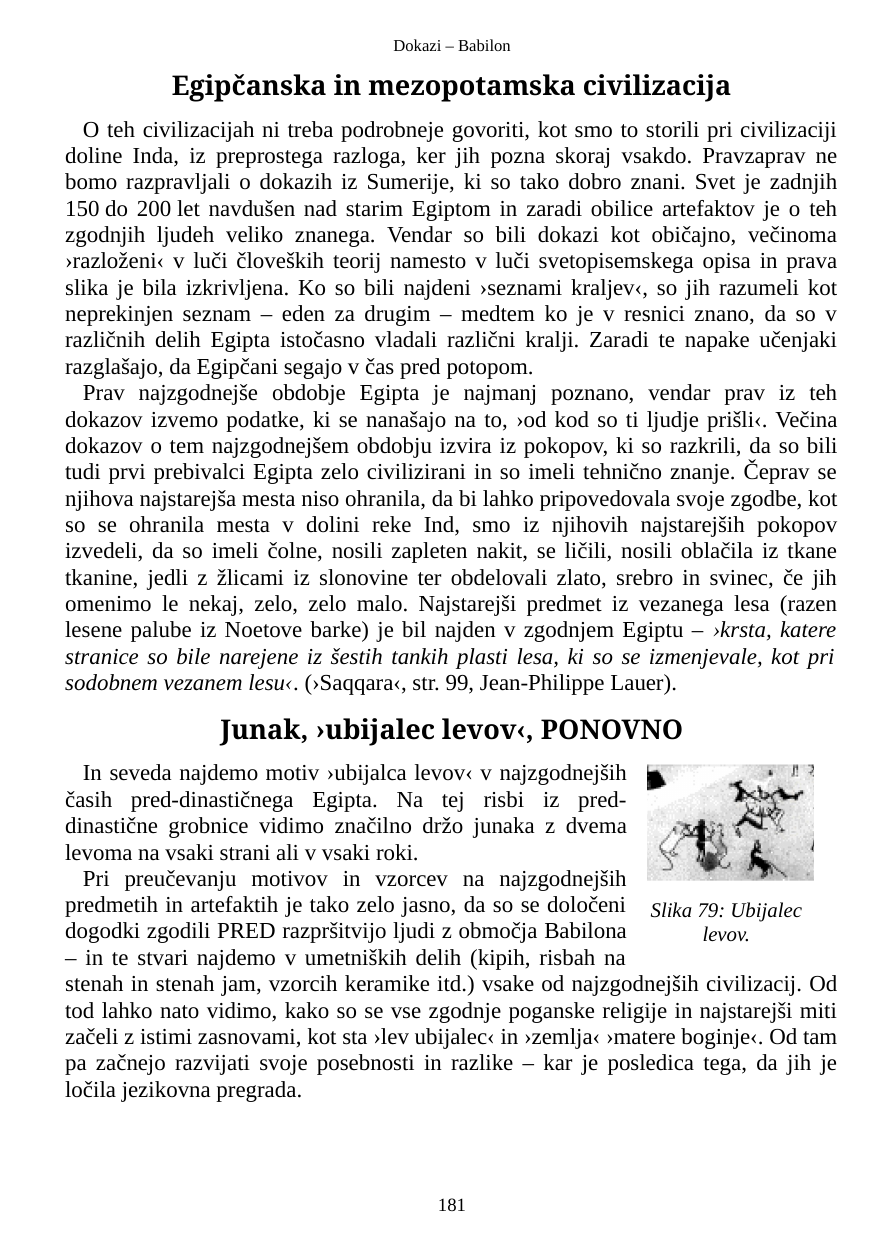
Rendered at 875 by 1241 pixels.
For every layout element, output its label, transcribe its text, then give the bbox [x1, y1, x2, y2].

text Prav najzgodnejše obdobje Egipta je najmanj poznano, vendar prav iz teh dokazov izvemo podatke, ki se nanašajo na to, ›od kod so ti ljudje prišli‹. Večina dokazov o tem najzgodnejšem obdobju izvira iz pokopov, ki so razkrili, da so bili tudi prvi prebivalci Egipta zelo civilizirani in so imeli tehnično znanje. Čeprav se njihova najstarejša mesta niso ohranila, da bi lahko pripovedovala svoje zgodbe, kot so se ohranila mesta v dolini reke Ind, smo iz njihovih najstarejših pokopov izvedeli, da so imeli čolne, nosili zapleten nakit, se ličili, nosili oblačila iz tkane tkanine, jedli z žlicami iz slonovine ter obdelovali zlato, srebro in svinec, če jih omenimo le nekaj, zelo, zelo malo. Najstarejši predmet iz vezanega lesa (razen lesene palube iz Noetove barke) je bil najden v zgodnjem Egiptu – ›krsta, katere stranice so bile narejene iz šestih tankih plasti lesa, ki so se izmenjevale, kot pri sodobnem vezanem lesu‹. (›Saqqara‹, str. 99, Jean-Philippe Lauer). [65, 379, 839, 696]
subtitle Junak, ›ubijalec levov‹, PONOVNO [65, 710, 839, 747]
text Slika 79: Ubijalec levov. [627, 881, 827, 946]
text Pri preučevanju motivov in vzorcev na najzgodnejših predmetih in artefaktih je tako zelo jasno, da so se določeni dogodki zgodili PRED razpršitvijo ljudi z območja Babilona – in te stvari najdemo v umetniških delih (kipih, risbah na stenah in stenah jam, vzorcih keramike itd.) vsake od najzgodnejših civilizacij. Od tod lahko nato vidimo, kako so se vse zgodnje poganske religije in najstarejši miti začeli z istimi zasnovami, kot sta ›lev ubijalec‹ in ›zemlja‹ ›matere boginje‹. Od tam pa začnejo razvijati svoje posebnosti in razlike – kar je posledica tega, da jih je ločila jezikovna pregrada. [65, 865, 839, 1102]
text In seveda najdemo motiv ›ubijalca levov‹ v najzgodnejših časih pred-dinastičnega Egipta. Na tej risbi iz pred-dinastične grobnice vidimo značilno držo junaka z dvema levoma na vsaki strani ali v vsaki roki. [65, 759, 839, 865]
picture [647, 764, 814, 881]
subtitle Egipčanska in mezopotamska civilizacija [65, 66, 839, 103]
text O teh civilizacijah ni treba podrobneje govoriti, kot smo to storili pri civilizaciji doline Inda, iz preprostega razloga, ker jih pozna skoraj vsakdo. Pravzaprav ne bomo razpravljali o dokazih iz Sumerije, ki so tako dobro znani. Svet je zadnjih 150 do 200 let navdušen nad starim Egiptom in zaradi obilice artefaktov je o teh zgodnjih ljudeh veliko znanega. Vendar so bili dokazi kot običajno, večinoma ›razloženi‹ v luči človeških teorij namesto v luči svetopisemskega opisa in prava slika je bila izkrivljena. Ko so bili najdeni ›seznami kraljev‹, so jih razumeli kot neprekinjen seznam – eden za drugim – medtem ko je v resnici znano, da so v različnih delih Egipta istočasno vladali različni kralji. Zaradi te napake učenjaki razglašajo, da Egipčani segajo v čas pred potopom. [65, 116, 839, 379]
